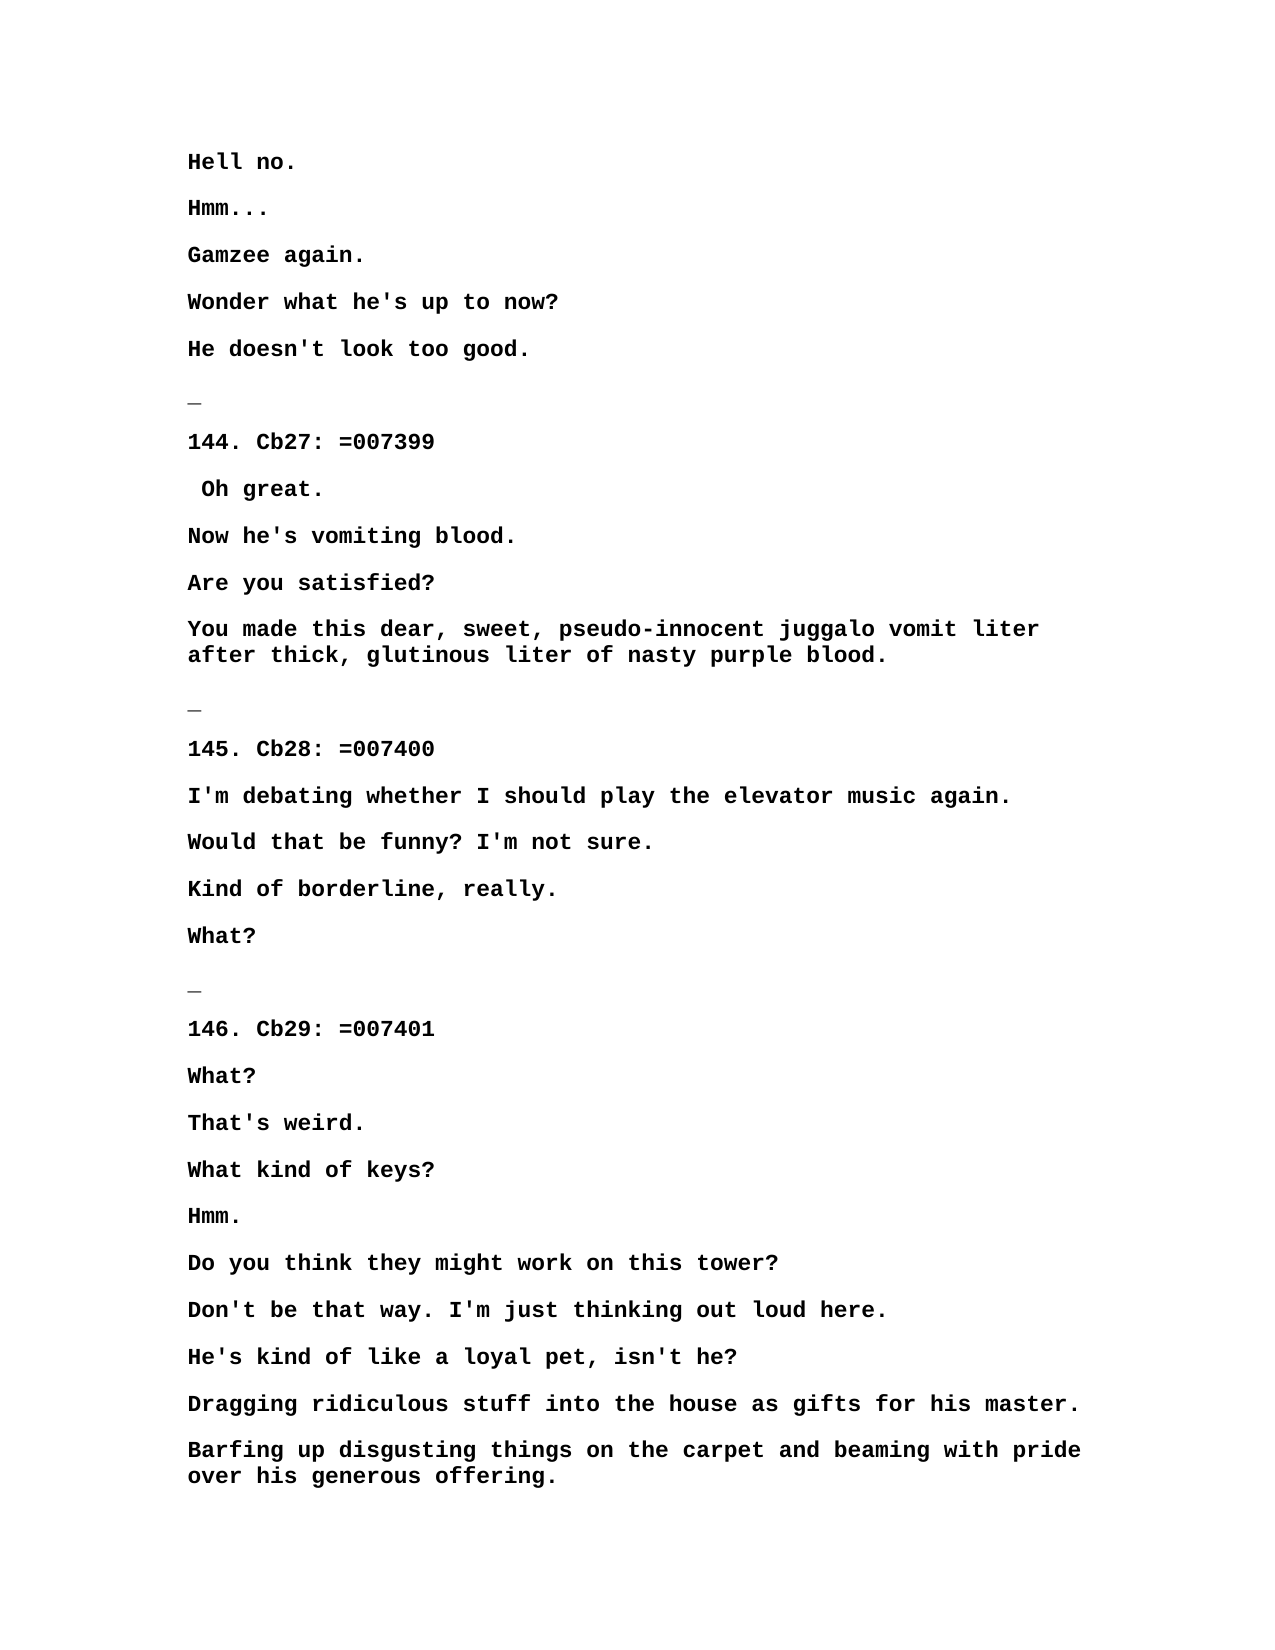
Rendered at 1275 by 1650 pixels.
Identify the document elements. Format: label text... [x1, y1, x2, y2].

text Do you think they might work on this tower? [187, 1252, 1087, 1278]
text Gamzee again. [187, 243, 1087, 269]
text What? [187, 1064, 1087, 1091]
text Don't be that way. I'm just thinking out loud here. [187, 1298, 1087, 1324]
text What kind of keys? [187, 1158, 1087, 1184]
text Kind of borderline, really. [187, 877, 1087, 903]
text Wonder what he's up to now? [187, 290, 1087, 316]
text That's weird. [187, 1111, 1087, 1137]
text Are you satisfied? [187, 571, 1087, 597]
text 146. Cb29: =007401 [187, 1018, 1087, 1044]
text He doesn't look too good. [187, 337, 1087, 363]
text I'm debating whether I should play the elevator music again. [187, 784, 1087, 810]
text _ [187, 384, 1087, 410]
text Hell no. [187, 150, 1087, 176]
text Hmm... [187, 197, 1087, 223]
text _ [187, 971, 1087, 997]
text Oh great. [187, 477, 1087, 503]
text You made this dear, sweet, pseudo-innocent juggalo vomit liter after thick, glutinous liter of nasty purple blood. [187, 618, 1087, 669]
text Barfing up disgusting things on the carpet and beaming with pride over his generous offering. [187, 1439, 1087, 1491]
text _ [187, 690, 1087, 716]
text Would that be funny? I'm not sure. [187, 831, 1087, 857]
text Dragging ridiculous stuff into the house as gifts for his master. [187, 1392, 1087, 1418]
text He's kind of like a loyal pet, isn't he? [187, 1345, 1087, 1371]
text 144. Cb27: =007399 [187, 431, 1087, 457]
text What? [187, 924, 1087, 950]
text Hmm. [187, 1205, 1087, 1231]
text Now he's vomiting blood. [187, 524, 1087, 550]
text 145. Cb28: =007400 [187, 737, 1087, 763]
